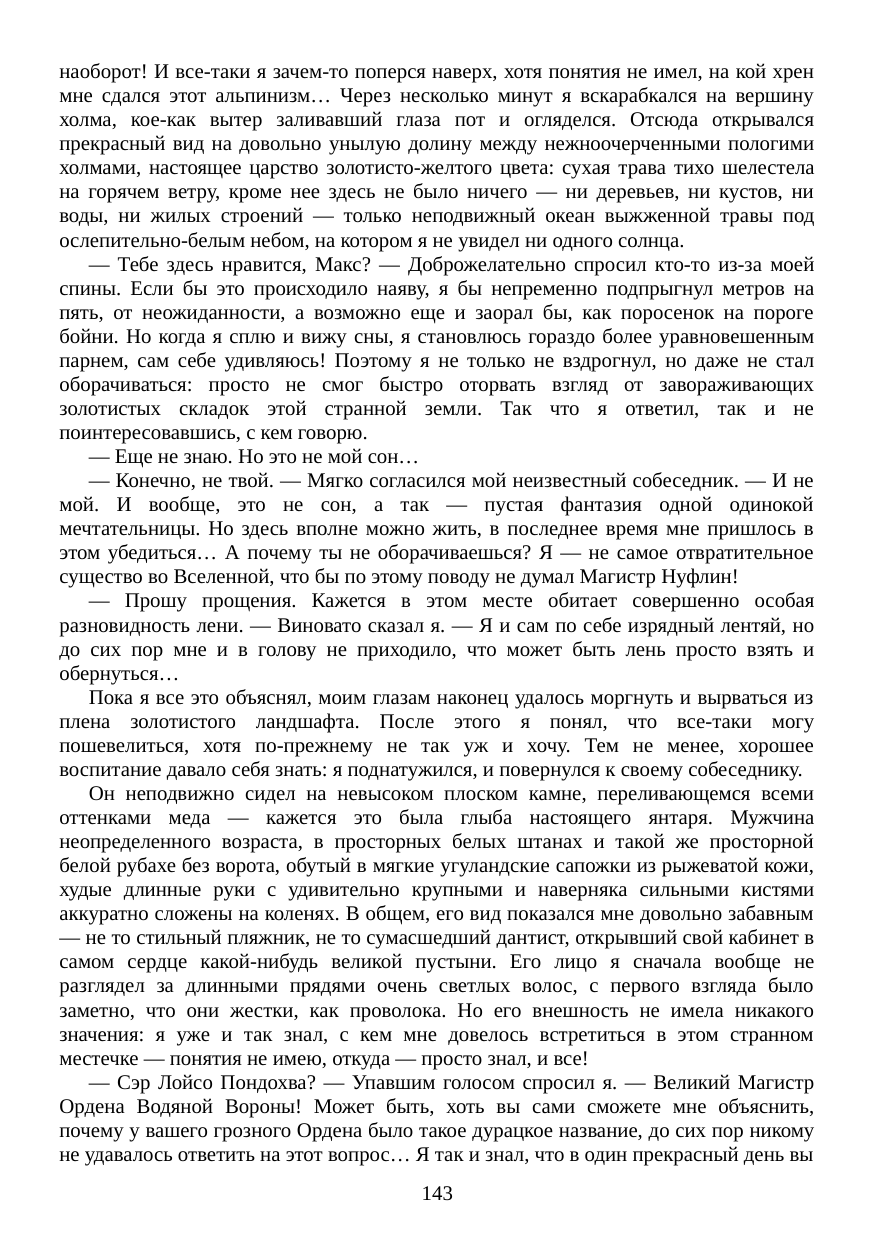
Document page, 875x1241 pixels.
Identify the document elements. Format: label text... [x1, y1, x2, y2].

text — Прошу прощения. Кажется в этом месте обитает совершенно особая разновидность лени. — Виновато сказал я. — Я и сам по себе изрядный лентяй, но до сих пор мне и в голову не приходило, что может быть лень просто взять и обернуться… [59, 588, 815, 685]
text — Тебе здесь нравится, Макс? — Доброжелательно спросил кто-то из-за моей спины. Если бы это происходило наяву, я бы непременно подпрыгнул метров на пять, от неожиданности, а возможно еще и заорал бы, как поросенок на пороге бойни. Но когда я сплю и вижу сны, я становлюсь гораздо более уравновешенным парнем, сам себе удивляюсь! Поэтому я не только не вздрогнул, но даже не стал оборачиваться: просто не смог быстро оторвать взгляд от завораживающих золотистых складок этой странной земли. Так что я ответил, так и не поинтересовавшись, с кем говорю. [59, 252, 815, 444]
text — Конечно, не твой. — Мягко согласился мой неизвестный собеседник. — И не мой. И вообще, это не сон, а так — пустая фантазия одной одинокой мечтательницы. Но здесь вполне можно жить, в последнее время мне пришлось в этом убедиться… А почему ты не оборачиваешься? Я — не самое отвратительное существо во Вселенной, что бы по этому поводу не думал Магистр Нуфлин! [59, 468, 815, 588]
text — Еще не знаю. Но это не мой сон… [59, 444, 815, 468]
text Он неподвижно сидел на невысоком плоском камне, переливающемся всеми оттенками меда — кажется это была глыба настоящего янтаря. Мужчина неопределенного возраста, в просторных белых штанах и такой же просторной белой рубахе без ворота, обутый в мягкие угуландские сапожки из рыжеватой кожи, худые длинные руки с удивительно крупными и наверняка сильными кистями аккуратно сложены на коленях. В общем, его вид показался мне довольно забавным — не то стильный пляжник, не то сумасшедший дантист, открывший свой кабинет в самом сердце какой-нибудь великой пустыни. Его лицо я сначала вообще не разглядел за длинными прядями очень светлых волос, с первого взгляда было заметно, что они жестки, как проволока. Но его внешность не имела никакого значения: я уже и так знал, с кем мне довелось встретиться в этом странном местечке — понятия не имею, откуда — просто знал, и все! [59, 781, 815, 1070]
text Пока я все это объяснял, моим глазам наконец удалось моргнуть и вырваться из плена золотистого ландшафта. После этого я понял, что все-таки могу пошевелиться, хотя по-прежнему не так уж и хочу. Тем не менее, хорошее воспитание давало себя знать: я поднатужился, и повернулся к своему собеседнику. [59, 685, 815, 781]
text — Сэр Лойсо Пондохва? — Упавшим голосом спросил я. — Великий Магистр Ордена Водяной Вороны! Может быть, хоть вы сами сможете мне объяснить, почему у вашего грозного Ордена было такое дурацкое название, до сих пор никому не удавалось ответить на этот вопрос… Я так и знал, что в один прекрасный день вы [59, 1070, 815, 1166]
text наоборот! И все-таки я зачем-то поперся наверх, хотя понятия не имел, на кой хрен мне сдался этот альпинизм… Через несколько минут я вскарабкался на вершину холма, кое-как вытер заливавший глаза пот и огляделся. Отсюда открывался прекрасный вид на довольно унылую долину между нежноочерченными пологими холмами, настоящее царство золотисто-желтого цвета: сухая трава тихо шелестела на горячем ветру, кроме нее здесь не было ничего — ни деревьев, ни кустов, ни воды, ни жилых строений — только неподвижный океан выжженной травы под ослепительно-белым небом, на котором я не увидел ни одного солнца. [59, 59, 815, 252]
